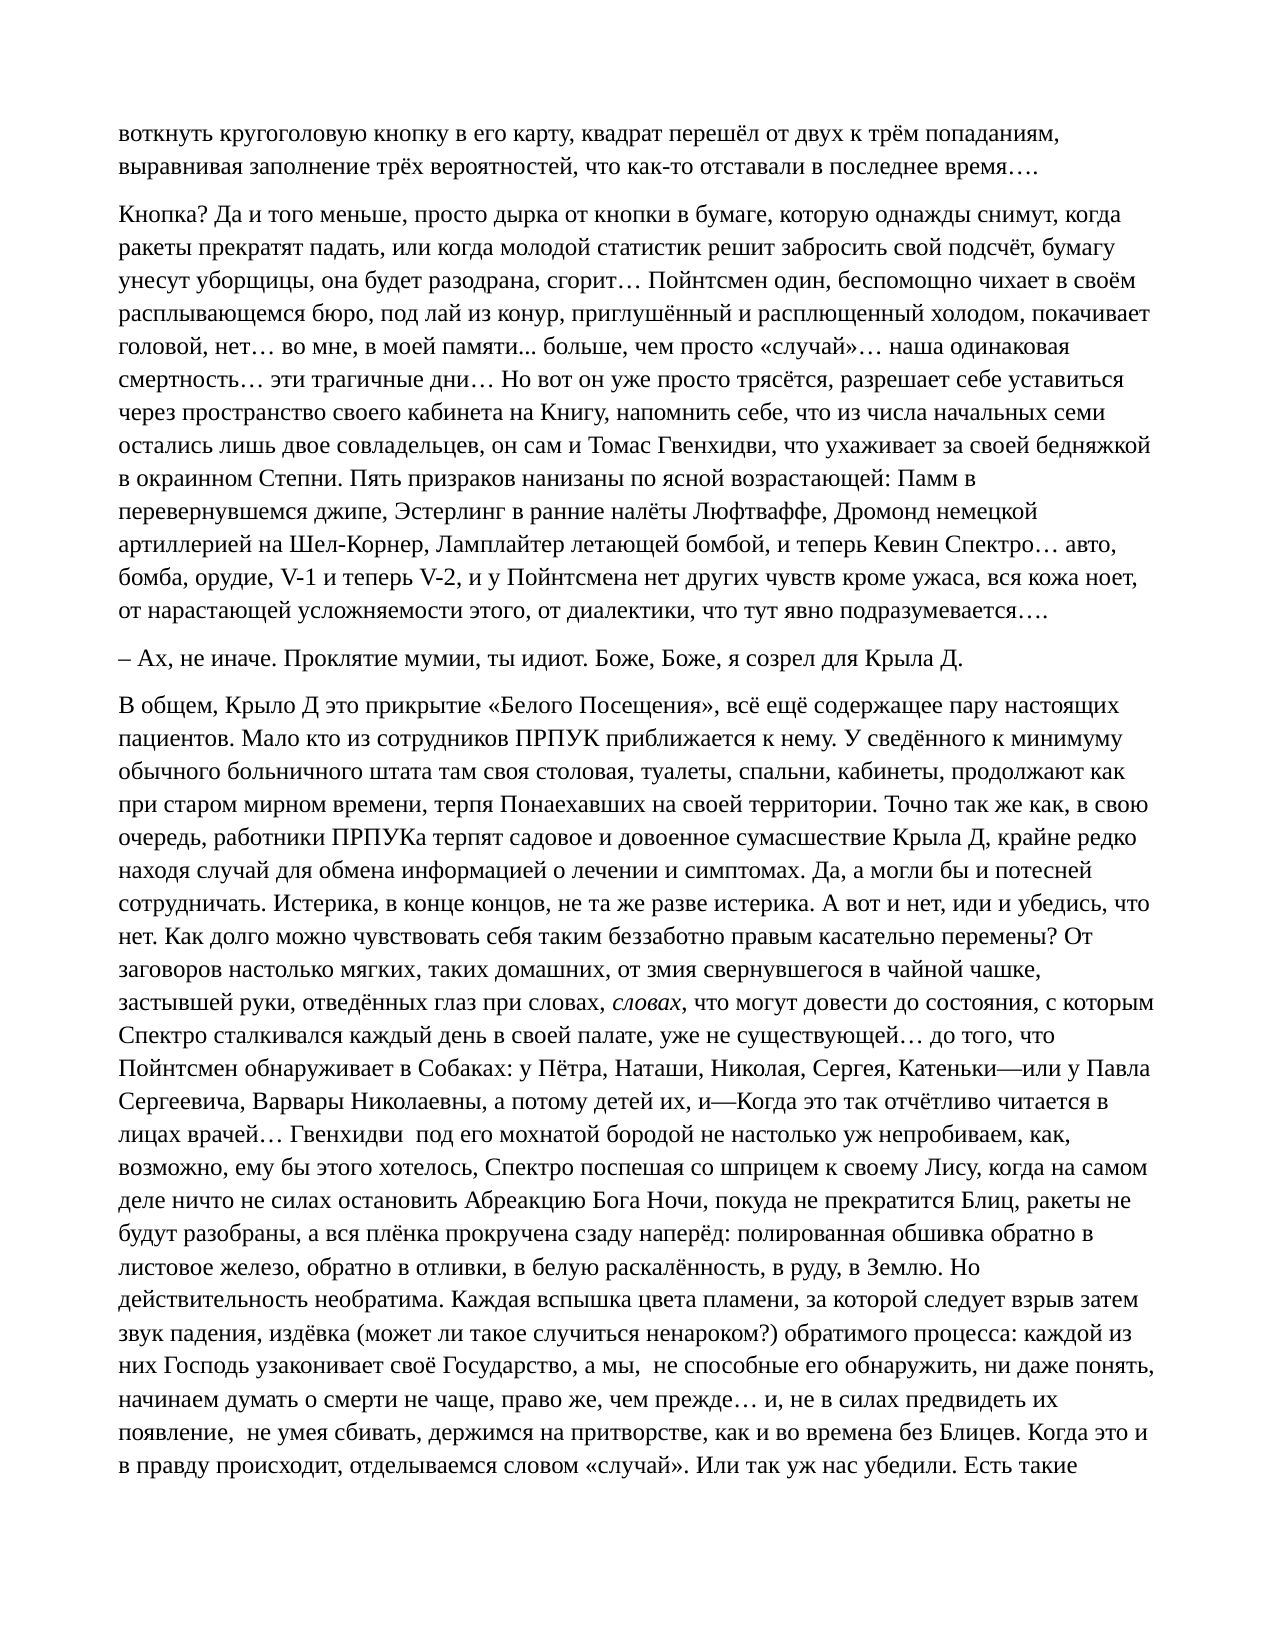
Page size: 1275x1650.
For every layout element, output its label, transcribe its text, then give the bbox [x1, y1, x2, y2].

text Кнопка? Да и того меньше, просто дырка от кнопки в бумаге, которую однажды снимут, когда ракеты прекратят падать, или когда молодой статистик решит забросить свой подсчёт, бумагу унесут уборщицы, она будет разодрана, сгорит… Пойнтсмен один, беспомощно чихает в своём расплывающемся бюро, под лай из конур, приглушённый и расплющенный холодом, покачивает головой, нет… во мне, в моей памяти... больше, чем просто «случай»… наша одинаковая смертность… эти трагичные дни… Но вот он уже просто трясётся, разрешает себе уставиться через пространство своего кабинета на Книгу, напомнить себе, что из числа начальных семи остались лишь двое совладельцев, он сам и Томас Гвенхидви, что ухаживает за своей бедняжкой в окраинном Степни. Пять призраков нанизаны по ясной возрастающей: Памм в перевернувшемся джипе, Эстерлинг в ранние налёты Люфтваффе, Дромонд немецкой артиллерией на Шел-Корнер, Ламплайтер летающей бомбой, и теперь Кевин Спектро… авто, бомба, орудие, V-1 и теперь V-2, и у Пойнтсмена нет других чувств кроме ужаса, вся кожа ноет, от нарастающей усложняемости этого, от диалектики, что тут явно подразумевается…. [118, 199, 1157, 624]
text В общем, Крыло Д это прикрытие «Белого Посещения», всё ещё содержащее пару настоящих пациентов. Мало кто из сотрудников ПРПУК приближается к нему. У сведённого к минимуму обычного больничного штата там своя столовая, туалеты, спальни, кабинеты, продолжают как при старом мирном времени, терпя Понаехавших на своей территории. Точно так же как, в свою очередь, работники ПРПУКа терпят садовое и довоенное сумасшествие Крыла Д, крайне редко находя случай для обмена информацией о лечении и симптомах. Да, а могли бы и потесней сотрудничать. Истерика, в конце концов, не та же разве истерика. А вот и нет, иди и убедись, что нет. Как долго можно чувствовать себя таким беззаботно правым касательно перемены? От заговоров настолько мягких, таких домашних, от змия свернувшегося в чайной чашке, застывшей руки, отведённых глаз при словах, словах, что могут довести до состояния, с которым Спектро сталкивался каждый день в своей палате, уже не существующей… до того, что Пойнтсмен обнаруживает в Собаках: у Пётра, Наташи, Николая, Сергея, Катеньки—или у Павла Сергеевича, Варвары Николаевны, а потому детей их, и—Когда это так отчётливо читается в лицах врачей… Гвенхидви под его мохнатой бородой не настолько уж непробиваем, как, возможно, ему бы этого хотелось, Спектро поспешая со шприцем к своему Лису, когда на самом деле ничто не силах остановить Абреакцию Бога Ночи, покуда не прекратится Блиц, ракеты не будут разобраны, а вся плёнка прокручена сзаду наперёд: полированная обшивка обратно в листовое железо, обратно в отливки, в белую раскалённость, в руду, в Землю. Но действительность необратима. Каждая вспышка цвета пламени, за которой следует взрыв затем звук падения, издёвка (может ли такое случиться ненароком?) обратимого процесса: каждой из них Господь узаконивает своё Государство, а мы, не способные его обнаружить, ни даже понять, начинаем думать о смерти не чаще, право же, чем прежде… и, не в силах предвидеть их появление, не умея сбивать, держимся на притворстве, как и во времена без Блицев. Когда это и в правду происходит, отделываемся словом «случай». Или так уж нас убедили. Есть такие [118, 690, 1157, 1478]
text – Ах, не иначе. Проклятие мумии, ты идиот. Боже, Боже, я созрел для Крыла Д. [118, 643, 1157, 671]
text воткнуть кругоголовую кнопку в его карту, квадрат перешёл от двух к трём попаданиям, выравнивая заполнение трёх вероятностей, что как-то отставали в последнее время…. [118, 118, 1157, 180]
